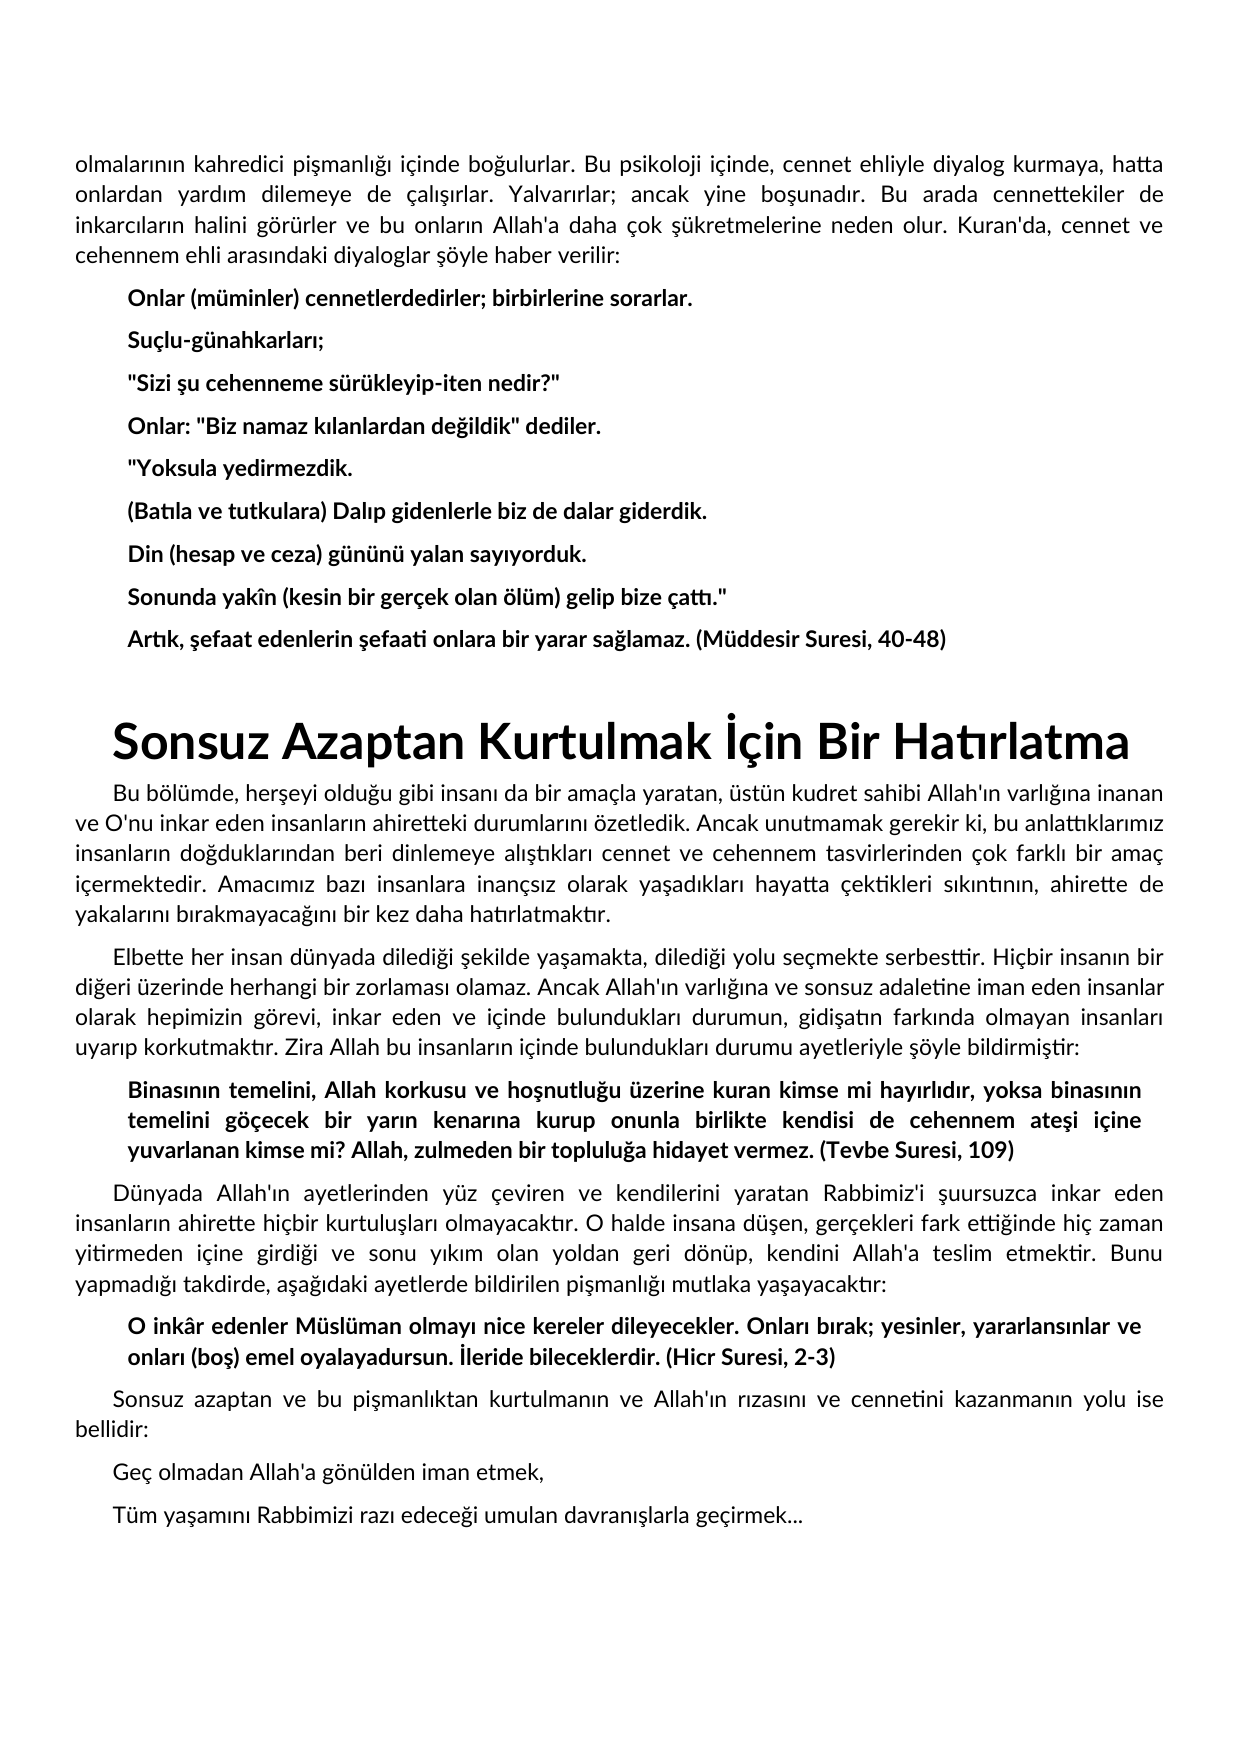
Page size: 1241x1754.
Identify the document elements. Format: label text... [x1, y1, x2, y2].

text Binasının temelini, Allah korkusu ve hoşnutluğu üzerine kuran kimse mi hayırlıdır, yoksa binasının temelini göçecek bir yarın kenarına kurup onunla birlikte kendisi de cehennem ateşi içine yuvarlanan kimse mi? Allah, zulmeden bir topluluğa hidayet vermez. (Tevbe Suresi, 109) [127, 1076, 1143, 1163]
text Onlar: "Biz namaz kılanlardan değildik" dediler. [127, 411, 1143, 439]
text Dünyada Allah'ın ayetlerinden yüz çeviren ve kendilerini yaratan Rabbimiz'i şuursuzca inkar eden insanların ahirette hiçbir kurtuluşları olmayacaktır. O halde insana düşen, gerçekleri fark ettiğinde hiç zaman yitirmeden içine girdiği ve sonu yıkım olan yoldan geri dönüp, kendini Allah'a teslim etmektir. Bunu yapmadığı takdirde, aşağıdaki ayetlerde bildirilen pişmanlığı mutlaka yaşayacaktır: [75, 1179, 1165, 1297]
text Artık, şefaat edenlerin şefaati onlara bir yarar sağlamaz. (Müddesir Suresi, 40-48) [127, 625, 1143, 652]
text Suçlu-günahkarları; [127, 326, 1143, 353]
text Sonsuz azaptan ve bu pişmanlıktan kurtulmanın ve Allah'ın rızasını ve cennetini kazanmanın yolu ise bellidir: [75, 1385, 1165, 1443]
text Onlar (müminler) cennetlerdedirler; birbirlerine sorarlar. [127, 283, 1143, 311]
text olmalarının kahredici pişmanlığı içinde boğulurlar. Bu psikoloji içinde, cennet ehliyle diyalog kurmaya, hatta onlardan yardım dilemeye de çalışırlar. Yalvarırlar; ancak yine boşunadır. Bu arada cennettekiler de inkarcıların halini görürler ve bu onların Allah'a daha çok şükretmelerine neden olur. Kuran'da, cennet ve cehennem ehli arasındaki diyaloglar şöyle haber verilir: [75, 150, 1165, 268]
text Geç olmadan Allah'a gönülden iman etmek, [75, 1458, 1165, 1485]
text Bu bölümde, herşeyi olduğu gibi insanı da bir amaçla yaratan, üstün kudret sahibi Allah'ın varlığına inanan ve O'nu inkar eden insanların ahiretteki durumlarını özetledik. Ancak unutmamak gerekir ki, bu anlattıklarımız insanların doğduklarından beri dinlemeye alıştıkları cennet ve cehennem tasvirlerinden çok farklı bir amaç içermektedir. Amacımız bazı insanlara inançsız olarak yaşadıkları hayatta çektikleri sıkıntının, ahirette de yakalarını bırakmayacağını bir kez daha hatırlatmaktır. [75, 779, 1165, 927]
text "Sizi şu cehenneme sürükleyip-iten nedir?" [127, 369, 1143, 396]
text (Batıla ve tutkulara) Dalıp gidenlerle biz de dalar giderdik. [127, 497, 1143, 524]
text "Yoksula yedirmezdik. [127, 454, 1143, 482]
subtitle Sonsuz Azaptan Kurtulmak İçin Bir Hatırlatma [112, 710, 1165, 770]
text Tüm yaşamını Rabbimizi razı edeceği umulan davranışlarla geçirmek... [75, 1501, 1165, 1528]
text Sonunda yakîn (kesin bir gerçek olan ölüm) gelip bize çattı." [127, 582, 1143, 610]
text Elbette her insan dünyada dilediği şekilde yaşamakta, dilediği yolu seçmekte serbesttir. Hiçbir insanın bir diğeri üzerinde herhangi bir zorlaması olamaz. Ancak Allah'ın varlığına ve sonsuz adaletine iman eden insanlar olarak hepimizin görevi, inkar eden ve içinde bulundukları durumun, gidişatın farkında olmayan insanları uyarıp korkutmaktır. Zira Allah bu insanların içinde bulundukları durumu ayetleriyle şöyle bildirmiştir: [75, 942, 1165, 1060]
text Din (hesap ve ceza) gününü yalan sayıyorduk. [127, 539, 1143, 567]
text O inkâr edenler Müslüman olmayı nice kereler dileyecekler. Onları bırak; yesinler, yararlansınlar ve onları (boş) emel oyalayadursun. İleride bileceklerdir. (Hicr Suresi, 2-3) [127, 1312, 1143, 1370]
